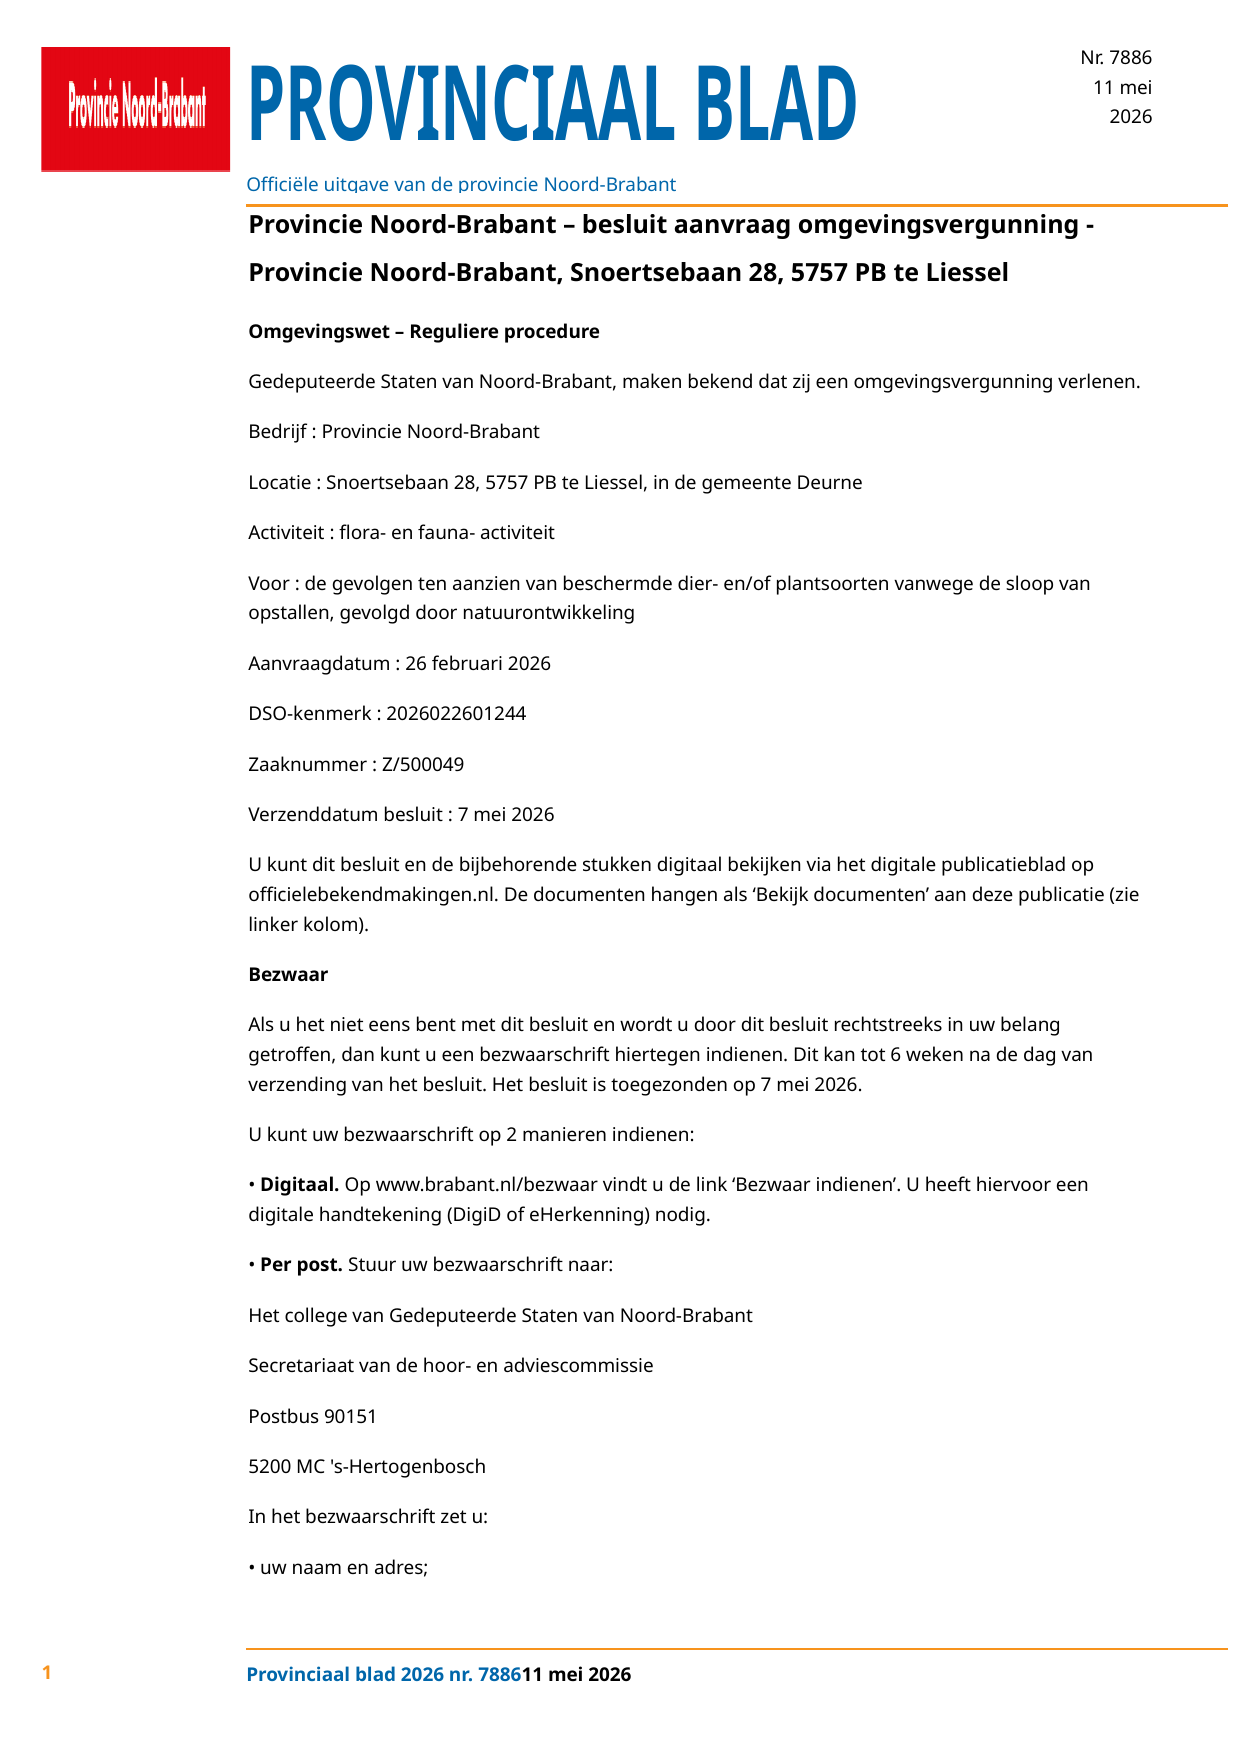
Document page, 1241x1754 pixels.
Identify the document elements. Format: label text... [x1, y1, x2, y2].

text Bezwaar [248, 961, 1152, 987]
text • uw naam en adres; [248, 1554, 1152, 1580]
picture [41, 47, 231, 172]
text Aanvraagdatum : 26 februari 2026 [248, 650, 1152, 676]
text Postbus 90151 [248, 1403, 1152, 1429]
text U kunt uw bezwaarschrift op 2 manieren indienen: [248, 1121, 1152, 1147]
text • Digitaal. Op www.brabant.nl/bezwaar vindt u de link ‘Bezwaar indienen’. U heeft hiervoor een digitale handtekening (DigiD of eHerkenning) nodig. [248, 1172, 1152, 1227]
text Zaaknummer : Z/500049 [248, 751, 1152, 777]
text Activiteit : flora- en fauna- activiteit [248, 519, 1152, 545]
text Verzenddatum besluit : 7 mei 2026 [248, 801, 1152, 827]
text Provincie Noord-Brabant – besluit aanvraag omgevingsvergunning - Provincie Noord-Brabant, Snoertsebaan 28, 5757 PB te Liessel [248, 207, 1152, 288]
text Omgevingswet – Reguliere procedure [248, 318, 1152, 344]
text 5200 MC 's‑Hertogenbosch [248, 1453, 1152, 1479]
text Voor : de gevolgen ten aanzien van beschermde dier- en/of plantsoorten vanwege de sloop van opstallen, gevolgd door natuurontwikkeling [248, 570, 1152, 625]
text In het bezwaarschrift zet u: [248, 1504, 1152, 1529]
text • Per post. Stuur uw bezwaarschrift naar: [248, 1252, 1152, 1277]
text Locatie : Snoertsebaan 28, 5757 PB te Liessel, in de gemeente Deurne [248, 469, 1152, 495]
text Bedrijf : Provincie Noord-Brabant [248, 419, 1152, 444]
text U kunt dit besluit en de bijbehorende stukken digitaal bekijken via het digitale publicatieblad op officielebekendmakingen.nl. De documenten hangen als ‘Bekijk documenten’ aan deze publicatie (zie linker kolom). [248, 852, 1152, 937]
text Als u het niet eens bent met dit besluit en wordt u door dit besluit rechtstreeks in uw belang getroffen, dan kunt u een bezwaarschrift hiertegen indienen. Dit kan tot 6 weken na de dag van verzending van het besluit. Het besluit is toegezonden op 7 mei 2026. [248, 1012, 1152, 1097]
text DSO-kenmerk : 2026022601244 [248, 700, 1152, 726]
text Het college van Gedeputeerde Staten van Noord-Brabant [248, 1302, 1152, 1328]
text Secretariaat van de hoor- en adviescommissie [248, 1352, 1152, 1378]
text Gedeputeerde Staten van Noord-Brabant, maken bekend dat zij een omgevingsvergunning verlenen. [248, 368, 1152, 394]
